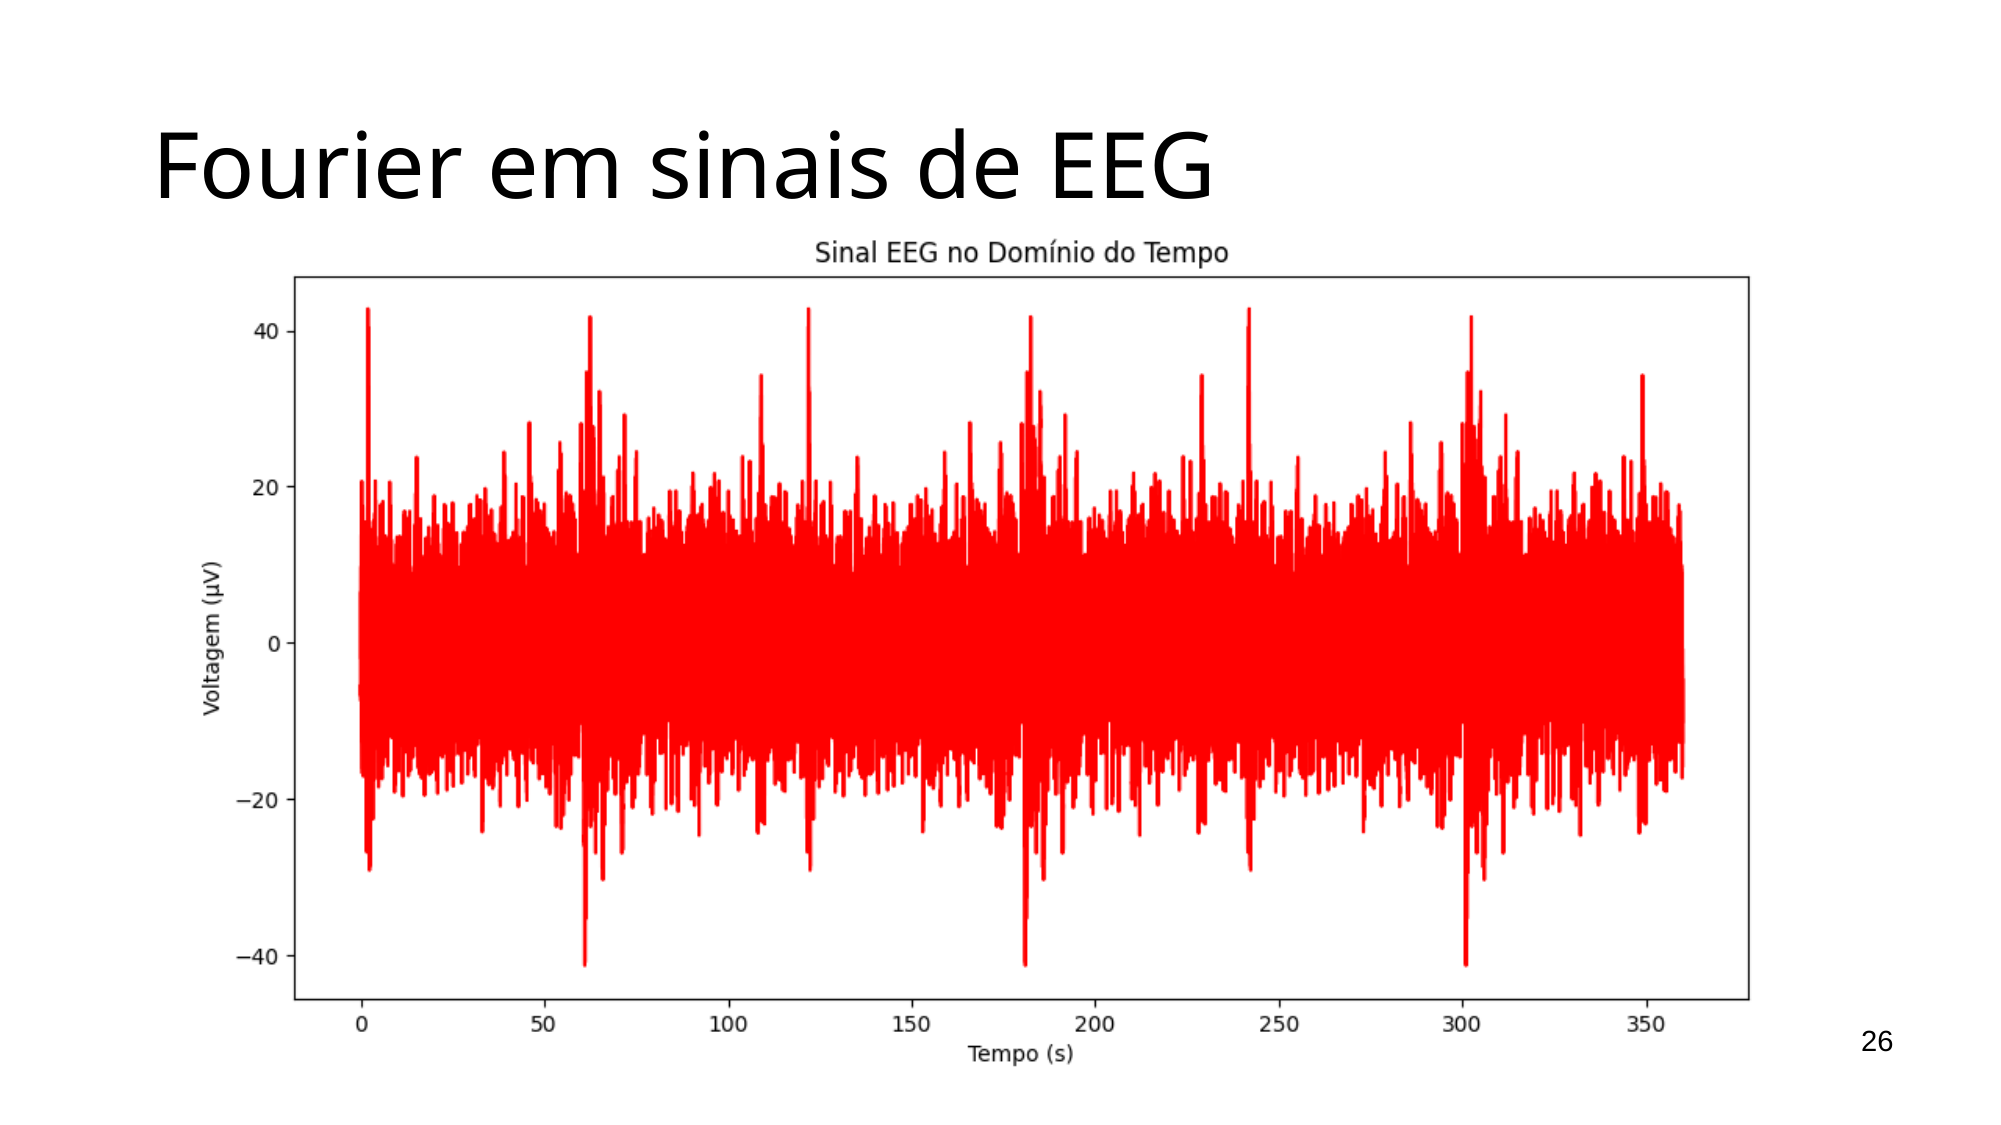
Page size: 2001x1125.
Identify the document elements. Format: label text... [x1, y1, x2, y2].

picture [187, 224, 1764, 1083]
text_box [1846, 1017, 2000, 1088]
title Fourier em sinais de EEG [137, 59, 1863, 278]
